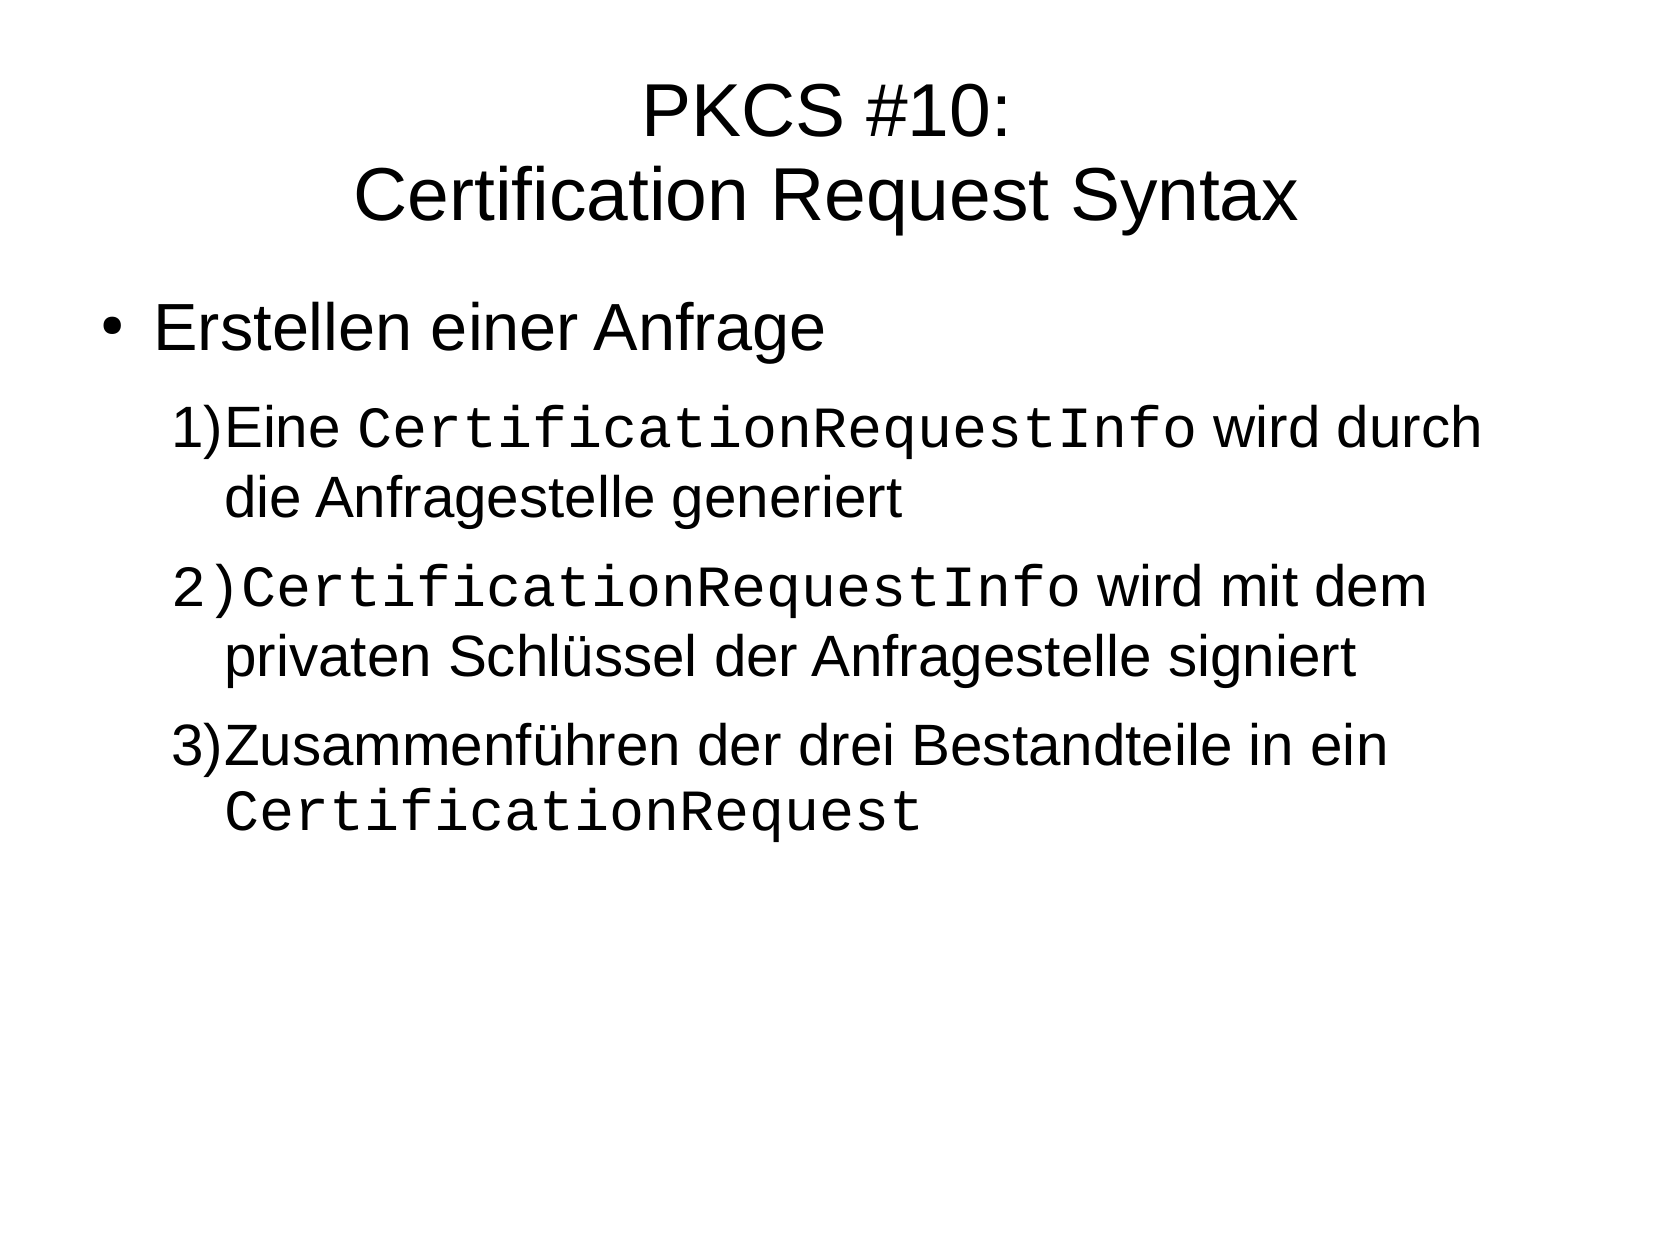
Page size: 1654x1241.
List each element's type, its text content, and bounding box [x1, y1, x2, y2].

title PKCS #10: Certification Request Syntax [82, 49, 1571, 257]
list Erstellen einer Anfrage Eine CertificationRequestInfo wird durch die Anfragestelle generiert CertificationRequestInfo wird mit dem privaten Schlüssel der Anfragestelle signiert Zusammenführen der drei Bestandteile in ein CertificationRequest [82, 290, 1571, 1010]
